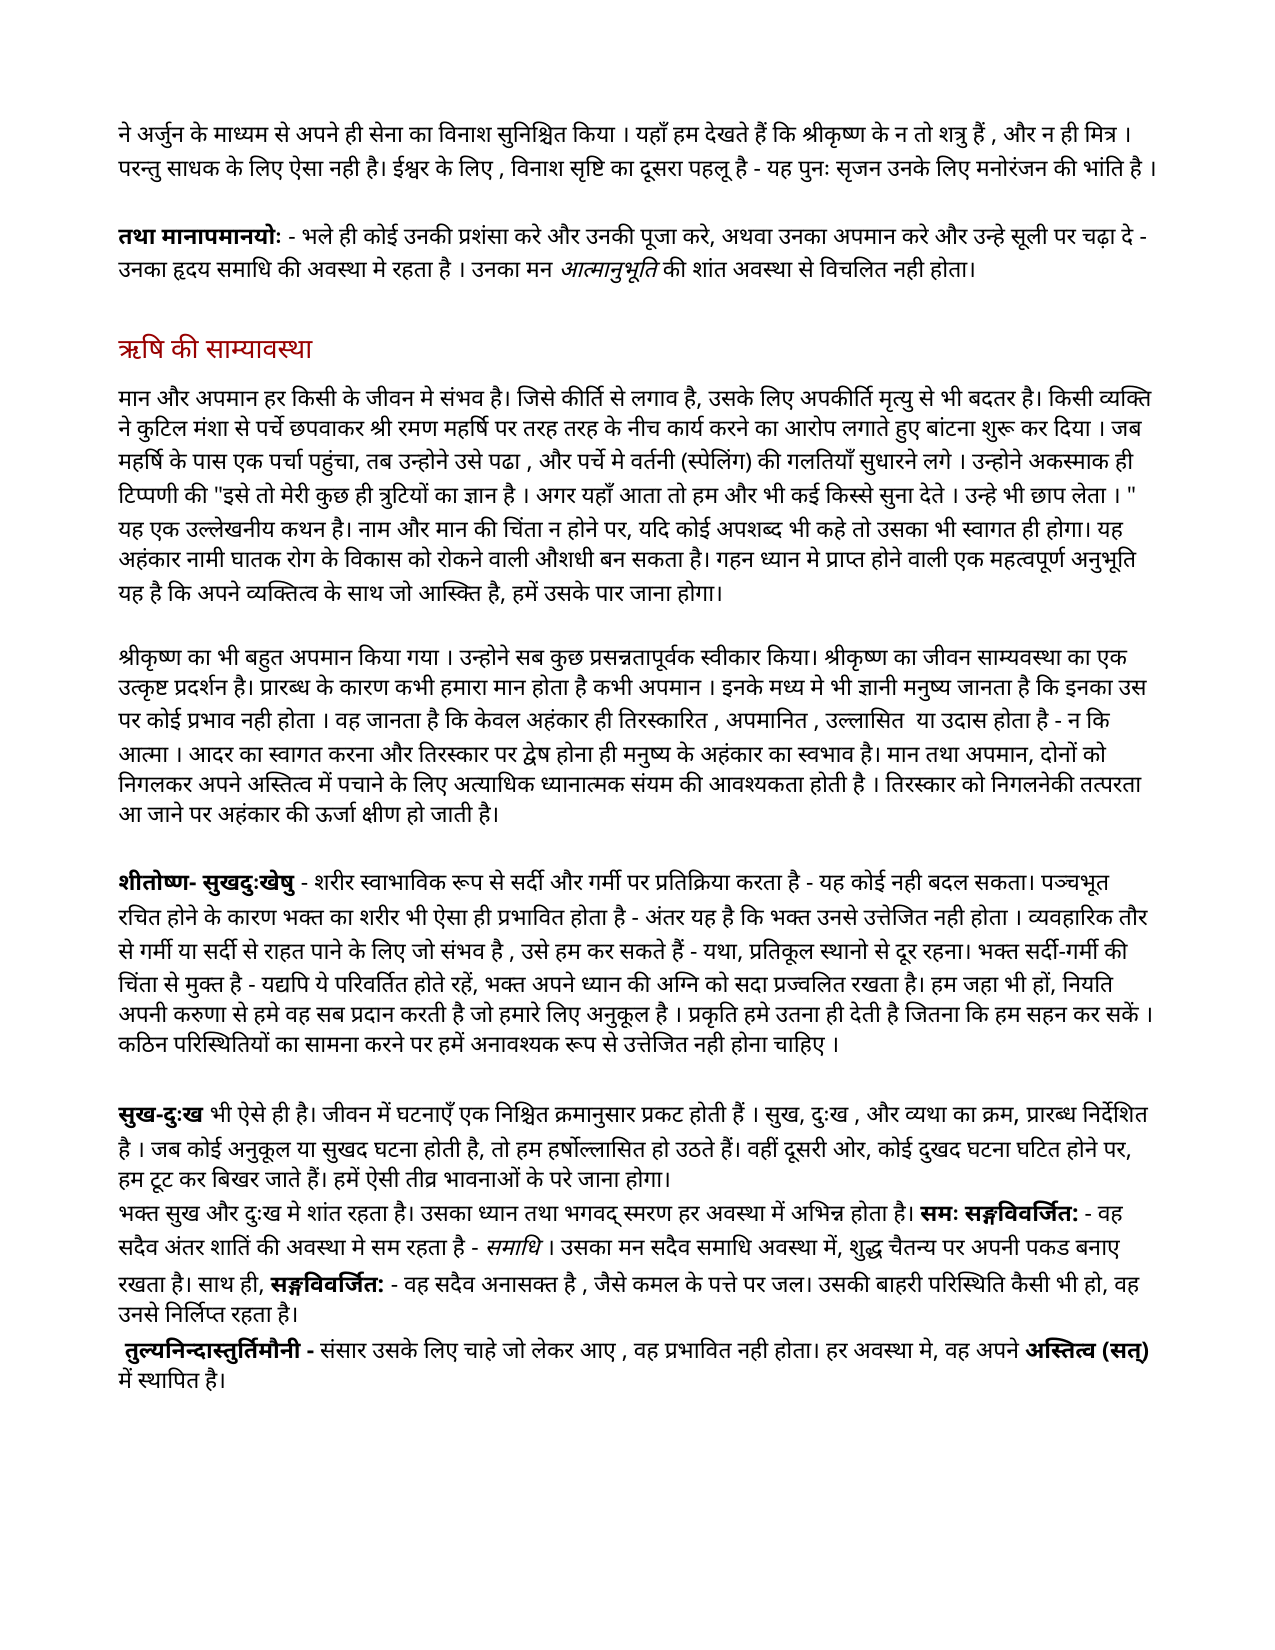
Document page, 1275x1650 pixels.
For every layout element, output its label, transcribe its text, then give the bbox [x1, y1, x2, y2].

subtitle ऋषि की साम्यावस्था [118, 334, 1157, 369]
text तथा मानापमानयोः - भले ही कोई उनकी प्रशंसा करे और उनकी पूजा करे, अथवा उनका अपमान करे और उन्हे सूली पर चढ़ा दे - उनका हृदय समाधि की अवस्था मे रहता है । उनका मन आत्मानुभूति की शांत अवस्था से विचलित नही होता। [118, 220, 1157, 287]
text भक्त सुख और दुःख मे शांत रहता है। उसका ध्यान तथा भगवद् स्मरण हर अवस्था में अभिन्न होता है। समः सङ्गविवर्जित: - वह सदैव अंतर शातिं की अवस्था मे सम रहता है - समाधि । उसका मन सदैव समाधि अवस्था में, शुद्ध चैतन्य पर अपनी पकड बनाए रखता है। साथ ही, सङ्गविवर्जित: - वह सदैव अनासक्त है , जैसे कमल के पत्ते पर जल। उसकी बाहरी परिस्थिति कैसी भी हो, वह उनसे निर्लिप्त रहता है। [118, 1197, 1157, 1331]
text मान और अपमान हर किसी के जीवन मे संभव है। जिसे कीर्ति से लगाव है, उसके लिए अपकीर्ति मृत्यु से भी बदतर है। किसी व्यक्ति ने कुटिल मंशा से पर्चे छपवाकर श्री रमण महर्षि पर तरह तरह के नीच कार्य करने का आरोप लगाते हुए बांटना शुरू कर दिया । जब महर्षि के पास एक पर्चा पहुंचा, तब उन्होने उसे पढा , और पर्चे मे वर्तनी (स्पेलिंग) की गलतियाँ सुधारने लगे । उन्होने अकस्माक ही टिप्पणी की "इसे तो मेरी कुछ ही त्रुटियों का ज्ञान है । अगर यहाँ आता तो हम और भी कई किस्से सुना देते । उन्हे भी छाप लेता । " यह एक उल्लेखनीय कथन है। नाम और मान की चिंता न होने पर, यदि कोई अपशब्द भी कहे तो उसका भी स्वागत ही होगा। यह अहंकार नामी घातक रोग के विकास को रोकने वाली औशधी बन सकता है। गहन ध्यान मे प्राप्त होने वाली एक महत्वपूर्ण अनुभूति यह है कि अपने व्यक्तित्व के साथ जो आस्क्ति है, हमें उसके पार जाना होगा। [118, 382, 1157, 611]
text शीतोष्ण- सुखदुःखेषु - शरीर स्वाभाविक रूप से सर्दी और गर्मी पर प्रतिक्रिया करता है - यह कोई नही बदल सकता। पञ्चभूत रचित होने के कारण भक्त का शरीर भी ऐसा ही प्रभावित होता है - अंतर यह है कि भक्त उनसे उत्तेजित नही होता । व्यवहारिक तौर से गर्मी या सर्दी से राहत पाने के लिए जो संभव है , उसे हम कर सकते हैं - यथा, प्रतिकूल स्थानो से दूर रहना। भक्त सर्दी-गर्मी की चिंता से मुक्त है - यद्यपि ये परिवर्तित होते रहें, भक्त अपने ध्यान की अग्नि को सदा प्रज्वलित रखता है। हम जहा भी हों, नियति अपनी करुणा से हमे वह सब प्रदान करती है जो हमारे लिए अनुकूल है । प्रकृति हमे उतना ही देती है जितना कि हम सहन कर सकें । कठिन परिस्थितियों का सामना करने पर हमें अनावश्यक रूप से उत्तेजित नही होना चाहिए । [118, 866, 1157, 1062]
text तुल्यनिन्दास्तुर्तिमौनी - संसार उसके लिए चाहे जो लेकर आए , वह प्रभावित नही होता। हर अवस्था मे, वह अपने अस्तित्व (सत्) में स्थापित है। [118, 1331, 1157, 1397]
text सुख-दुःख भी ऐसे ही है। जीवन में घटनाएँ एक निश्चित क्रमानुसार प्रकट होती हैं । सुख, दुःख , और व्यथा का क्रम, प्रारब्ध निर्देशित है । जब कोई अनुकूल या सुखद घटना होती है, तो हम हर्षोल्लासित हो उठते हैं। वहीं दूसरी ओर, कोई दुखद घटना घटित होने पर, हम टूट कर बिखर जाते हैं। हमें ऐसी तीव्र भावनाओं के परे जाना होगा। [118, 1096, 1157, 1197]
text ने अर्जुन के माध्यम से अपने ही सेना का विनाश सुनिश्चित किया । यहाँ हम देखते हैं कि श्रीकृष्ण के न तो शत्रु हैं , और न ही मित्र । परन्तु साधक के लिए ऐसा नही है। ईश्वर के लिए , विनाश सृष्टि का दूसरा पहलू है - यह पुनः सृजन उनके लिए मनोरंजन की भांति है । [118, 118, 1157, 186]
text श्रीकृष्ण का भी बहुत अपमान किया गया । उन्होने सब कुछ प्रसन्नतापूर्वक स्वीकार किया। श्रीकृष्ण का जीवन साम्यवस्था का एक उत्कृष्ट प्रदर्शन है। प्रारब्ध के कारण कभी हमारा मान होता है कभी अपमान । इनके मध्य मे भी ज्ञानी मनुष्य जानता है कि इनका उस पर कोई प्रभाव नही होता । वह जानता है कि केवल अहंकार ही तिरस्कारित , अपमानित , उल्लासित या उदास होता है - न कि आत्मा । आदर का स्वागत करना और तिरस्कार पर द्वेष होना ही मनुष्य के अहंकार का स्वभाव है। मान तथा अपमान, दोनों को निगलकर अपने अस्तित्व में पचाने के लिए अत्याधिक ध्यानात्मक संयम की आवश्यकता होती है । तिरस्कार को निगलनेकी तत्परता आ जाने पर अहंकार की ऊर्जा क्षीण हो जाती है। [118, 645, 1157, 832]
